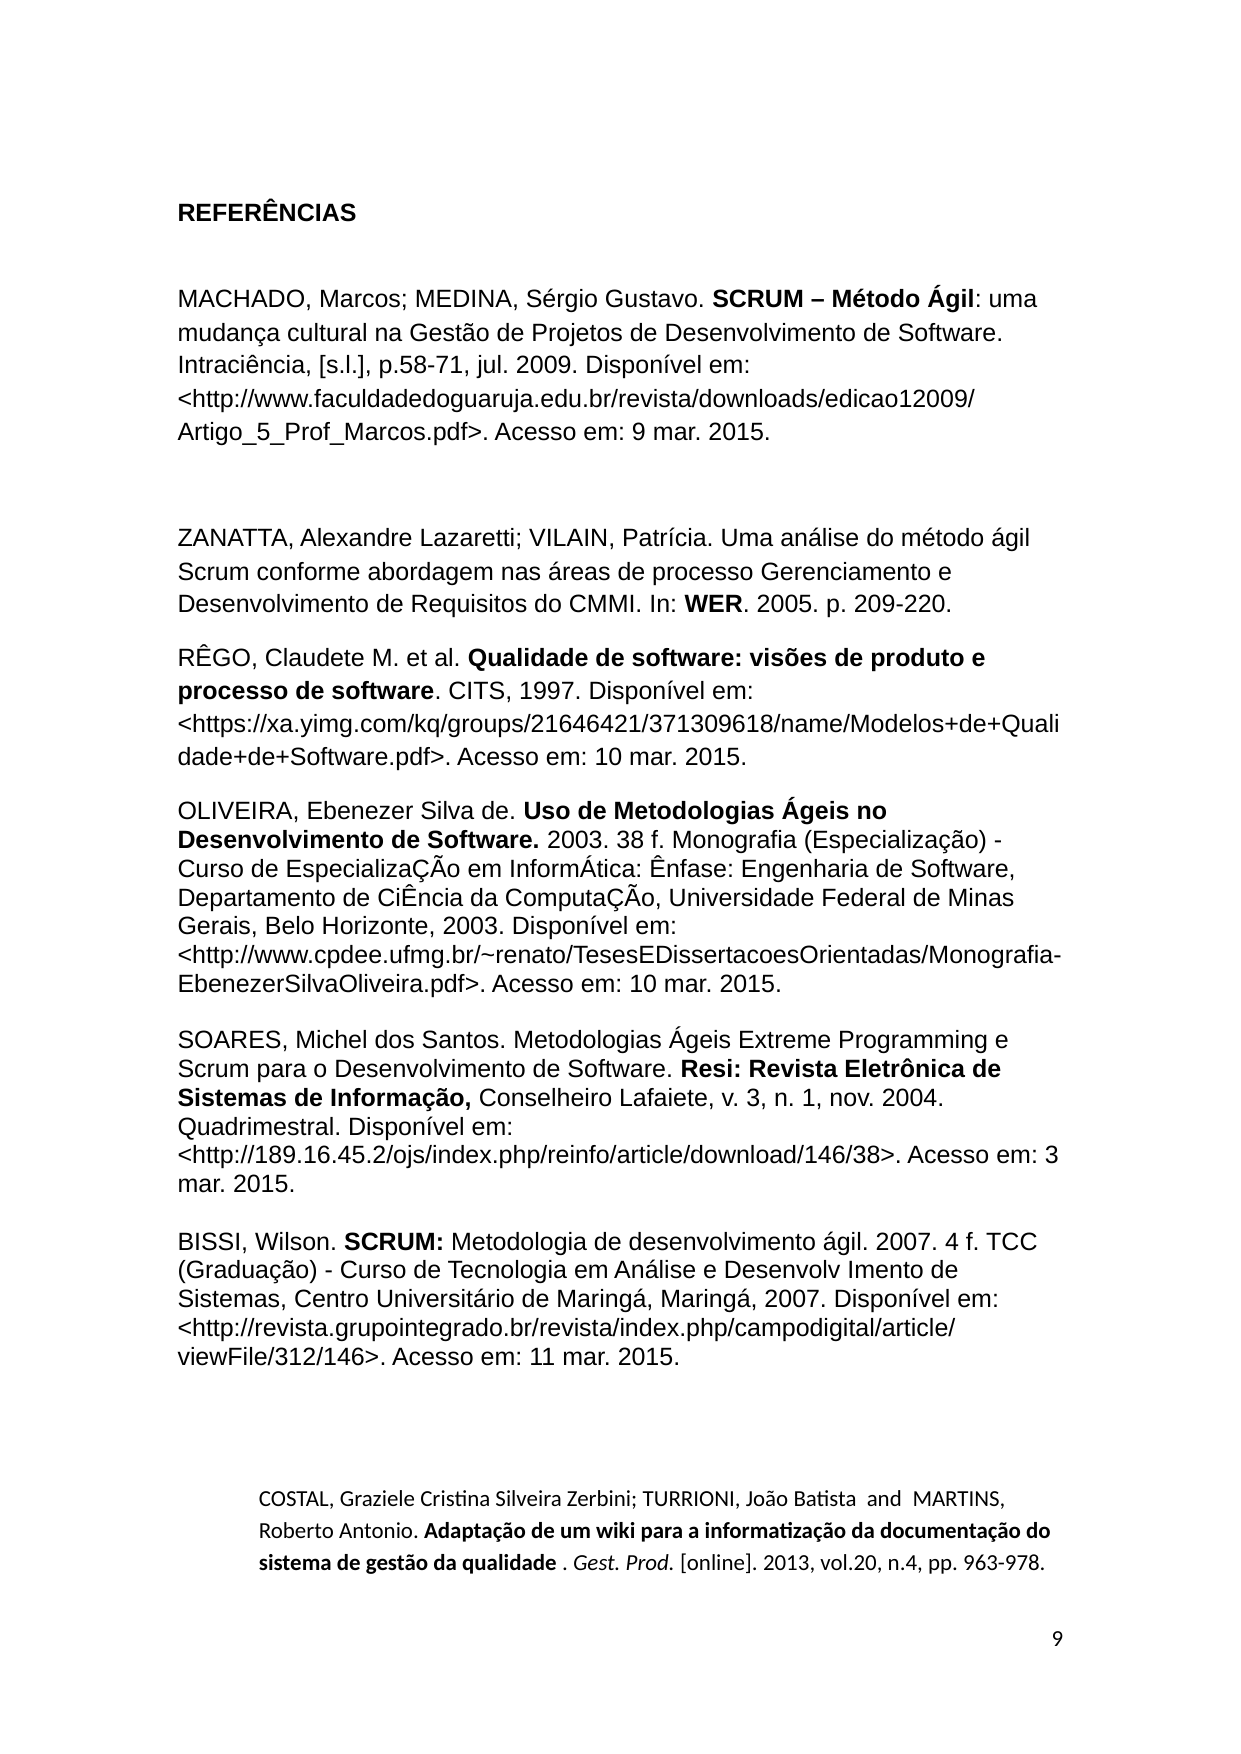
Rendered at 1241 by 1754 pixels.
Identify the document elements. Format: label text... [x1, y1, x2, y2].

table_header [177, 1428, 256, 1579]
text RÊGO, Claudete M. et al. Qualidade de software: visões de produto e processo de software. CITS, 1997. Disponível em: <https://xa.yimg.com/kq/groups/21646421/371309618/name/Modelos+de+Qualidade+de+Software.pdf>. Acesso em: 10 mar. 2015. [177, 643, 1063, 771]
text OLIVEIRA, Ebenezer Silva de. Uso de Metodologias Ágeis no Desenvolvimento de Software. 2003. 38 f. Monografia (Especialização) - Curso de EspecializaÇÃo em InformÁtica: Ênfase: Engenharia de Software, Departamento de CiÊncia da ComputaÇÃo, Universidade Federal de Minas Gerais, Belo Horizonte, 2003. Disponível em: <http://www.cpdee.ufmg.br/~renato/TesesEDissertacoesOrientadas/Monografia-EbenezerSilvaOliveira.pdf>. Acesso em: 10 mar. 2015. [177, 796, 1063, 997]
table_header COSTAL, Graziele Cristina Silveira Zerbini; TURRIONI, João Batista and MARTINS, Roberto Antonio. Adaptação de um wiki para a informatização da documentação do sistema de gestão da qualidade . Gest. Prod. [online]. 2013, vol.20, n.4, pp. 963-978. [256, 1428, 1063, 1579]
text MACHADO, Marcos; MEDINA, Sérgio Gustavo. SCRUM – Método Ágil: uma mudança cultural na Gestão de Projetos de Desenvolvimento de Software. Intraciência, [s.l.], p.58-71, jul. 2009. Disponível em: <http://www.faculdadedoguaruja.edu.br/revista/downloads/edicao12009/Artigo_5_Prof_Marcos.pdf>. Acesso em: 9 mar. 2015. [177, 284, 1063, 445]
text ZANATTA, Alexandre Lazaretti; VILAIN, Patrícia. Uma análise do método ágil Scrum conforme abordagem nas áreas de processo Gerenciamento e Desenvolvimento de Requisitos do CMMI. In: WER. 2005. p. 209-220. [177, 523, 1063, 618]
subtitle REFERÊNCIAS [177, 198, 1063, 226]
text BISSI, Wilson. SCRUM: Metodologia de desenvolvimento ágil. 2007. 4 f. TCC (Graduação) - Curso de Tecnologia em Análise e Desenvolv Imento de Sistemas, Centro Universitário de Maringá, Maringá, 2007. Disponível em: <http://revista.grupointegrado.br/revista/index.php/campodigital/article/viewFile/312/146>. Acesso em: 11 mar. 2015. [177, 1227, 1063, 1371]
text SOARES, Michel dos Santos. Metodologias Ágeis Extreme Programming e Scrum para o Desenvolvimento de Software. Resi: Revista Eletrônica de Sistemas de Informação, Conselheiro Lafaiete, v. 3, n. 1, nov. 2004. Quadrimestral. Disponível em: <http://189.16.45.2/ojs/index.php/reinfo/article/download/146/38>. Acesso em: 3 mar. 2015. [177, 1026, 1063, 1198]
